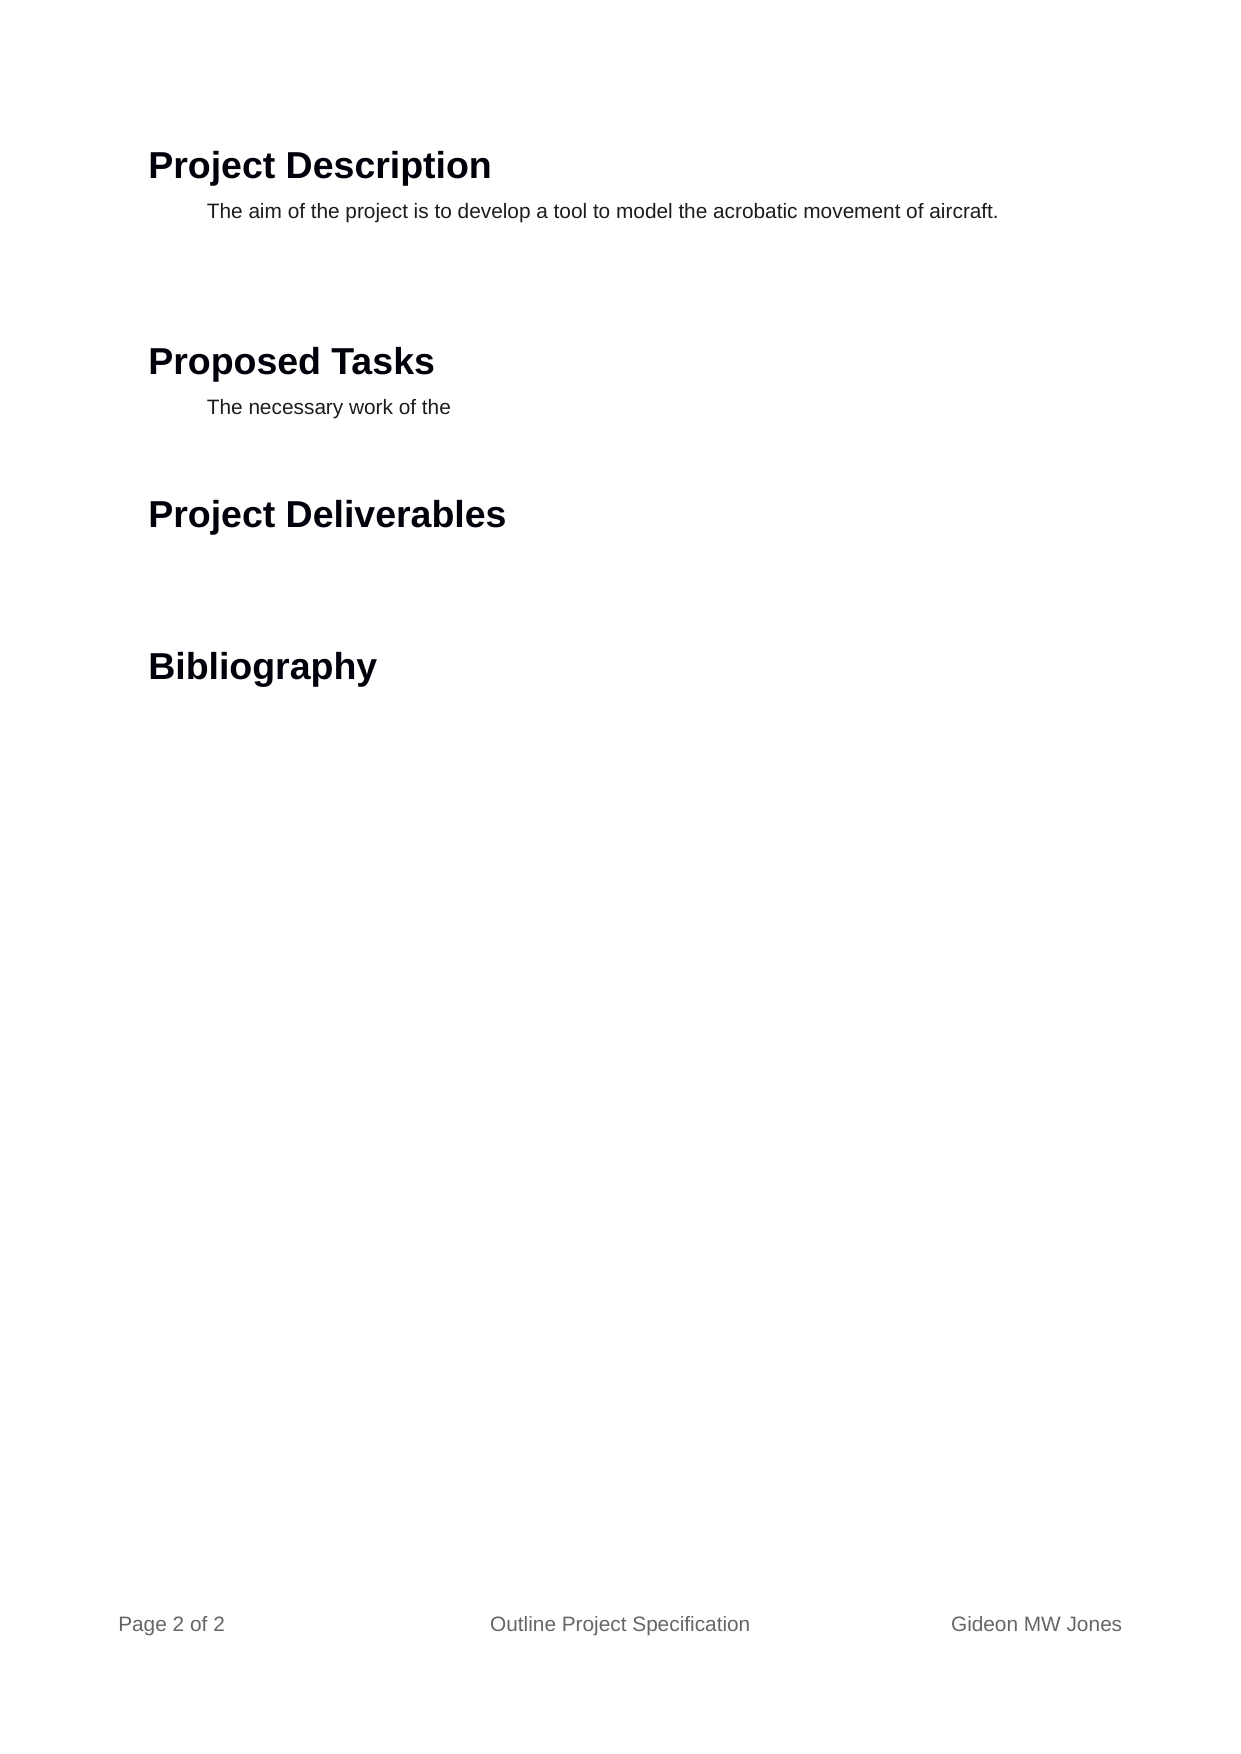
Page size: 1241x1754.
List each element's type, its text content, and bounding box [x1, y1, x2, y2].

text The aim of the project is to develop a tool to model the acrobatic movement of aircraft. [118, 199, 1122, 223]
subtitle Bibliography [148, 644, 1122, 688]
subtitle Project Description [148, 143, 1122, 186]
subtitle Proposed Tasks [148, 339, 1122, 382]
subtitle Project Deliverables [148, 492, 1122, 535]
text The necessary work of the [118, 395, 1122, 419]
